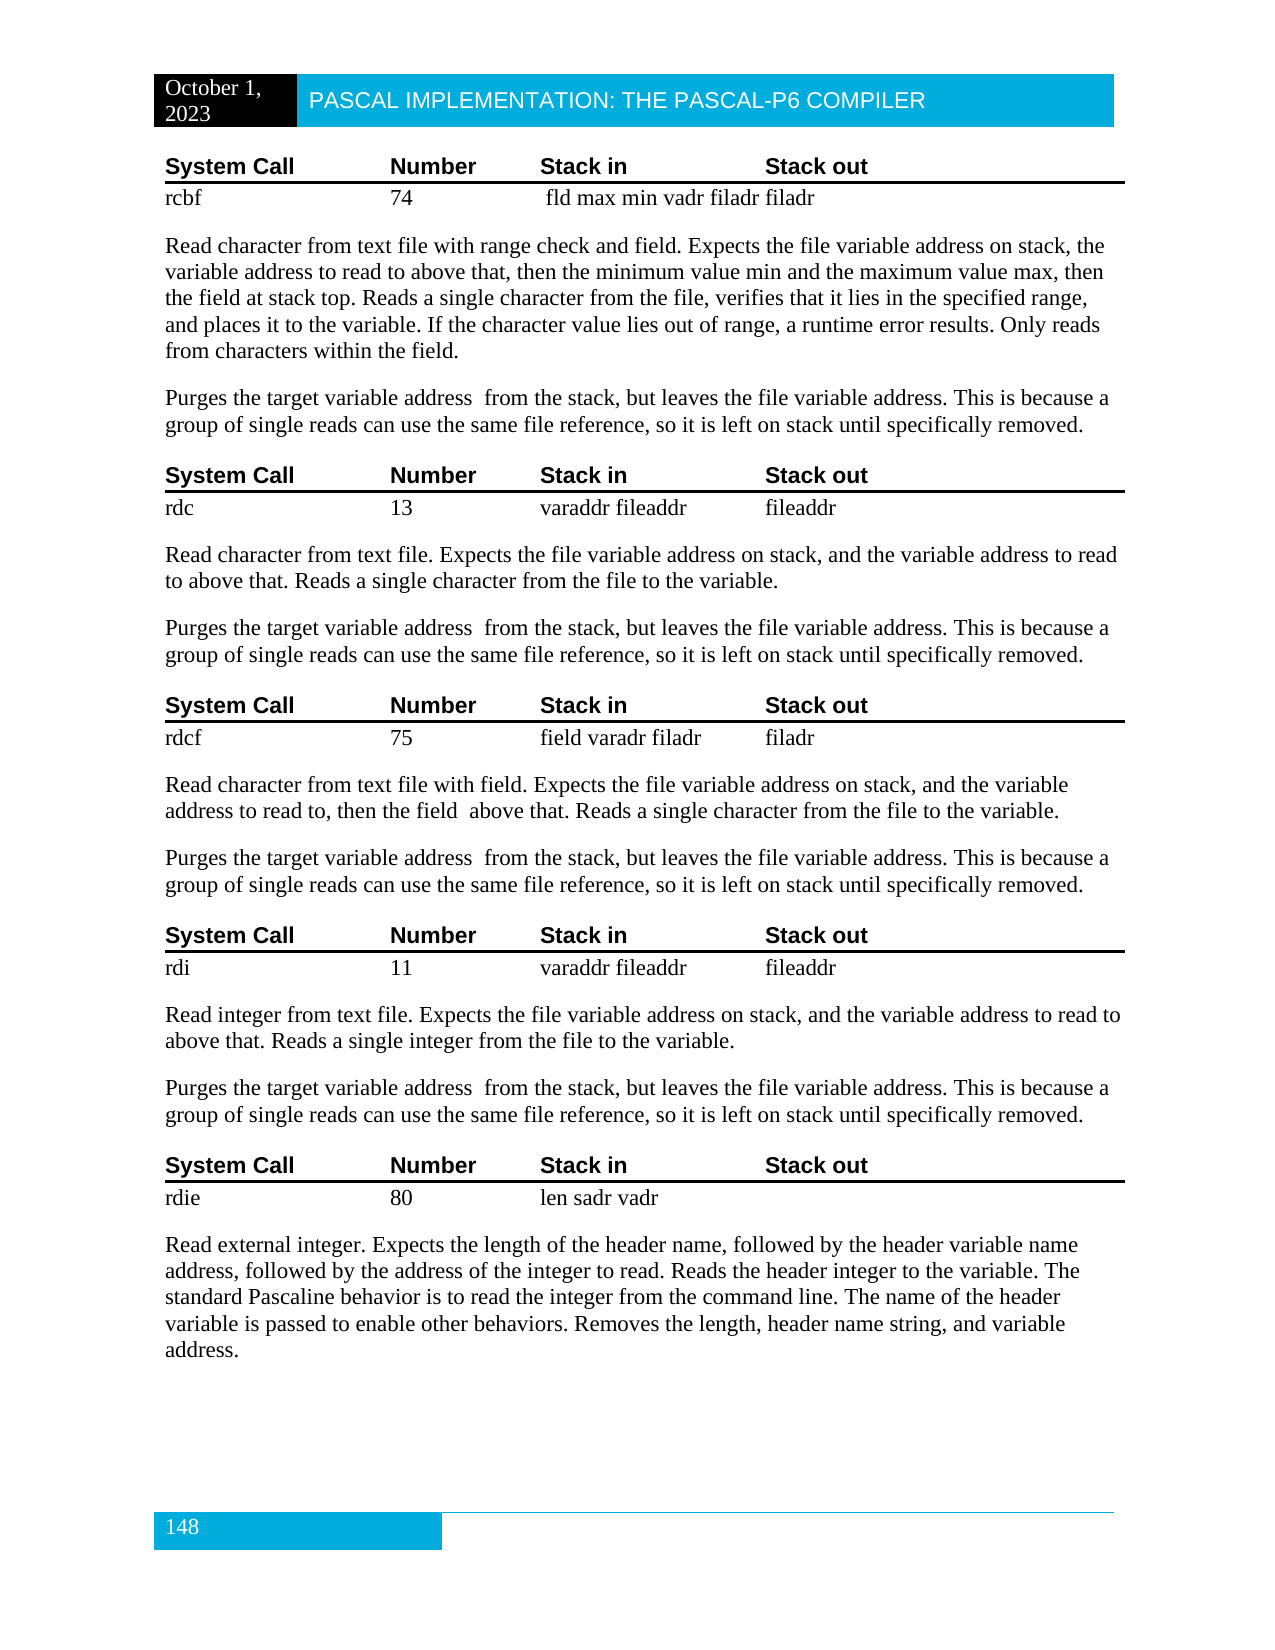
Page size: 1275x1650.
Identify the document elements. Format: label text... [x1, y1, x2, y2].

text rdc 13 varaddr fileaddr fileaddr [165, 493, 1125, 520]
text Purges the target variable address from the stack, but leaves the file variable address. This is because a group of single reads can use the same file reference, so it is left on stack until specifically removed. [165, 844, 1125, 897]
text Read character from text file with field. Expects the file variable address on stack, and the variable address to read to, then the field above that. Reads a single character from the file to the variable. [165, 771, 1125, 823]
text Purges the target variable address from the stack, but leaves the file variable address. This is because a group of single reads can use the same file reference, so it is left on stack until specifically removed. [165, 1074, 1125, 1127]
text Read integer from text file. Expects the file variable address on stack, and the variable address to read to above that. Reads a single integer from the file to the variable. [165, 1001, 1125, 1053]
text System Call Number Stack in Stack out [165, 922, 1125, 950]
text System Call Number Stack in Stack out [165, 1152, 1125, 1180]
text Read character from text file. Expects the file variable address on stack, and the variable address to read to above that. Reads a single character from the file to the variable. [165, 541, 1125, 593]
text rdie 80 len sadr vadr [165, 1183, 1125, 1210]
text rdcf 75 field varadr filadr filadr [165, 723, 1125, 750]
text Purges the target variable address from the stack, but leaves the file variable address. This is because a group of single reads can use the same file reference, so it is left on stack until specifically removed. [165, 384, 1125, 437]
text rdi 11 varaddr fileaddr fileaddr [165, 953, 1125, 980]
text Read external integer. Expects the length of the header name, followed by the header variable name address, followed by the address of the integer to read. Reads the header integer to the variable. The standard Pascaline behavior is to read the integer from the command line. The name of the header variable is passed to enable other behaviors. Removes the length, header name string, and variable address. [165, 1231, 1125, 1362]
text Purges the target variable address from the stack, but leaves the file variable address. This is because a group of single reads can use the same file reference, so it is left on stack until specifically removed. [165, 614, 1125, 667]
text System Call Number Stack in Stack out [165, 153, 1125, 181]
text rcbf 74 fld max min vadr filadr filadr [165, 184, 1125, 211]
text Read character from text file with range check and field. Expects the file variable address on stack, the variable address to read to above that, then the minimum value min and the maximum value max, then the field at stack top. Reads a single character from the file, verifies that it lies in the specified range, and places it to the variable. If the character value lies out of range, a runtime error results. Only reads from characters within the field. [165, 232, 1125, 363]
text System Call Number Stack in Stack out [165, 462, 1125, 490]
text System Call Number Stack in Stack out [165, 692, 1125, 720]
